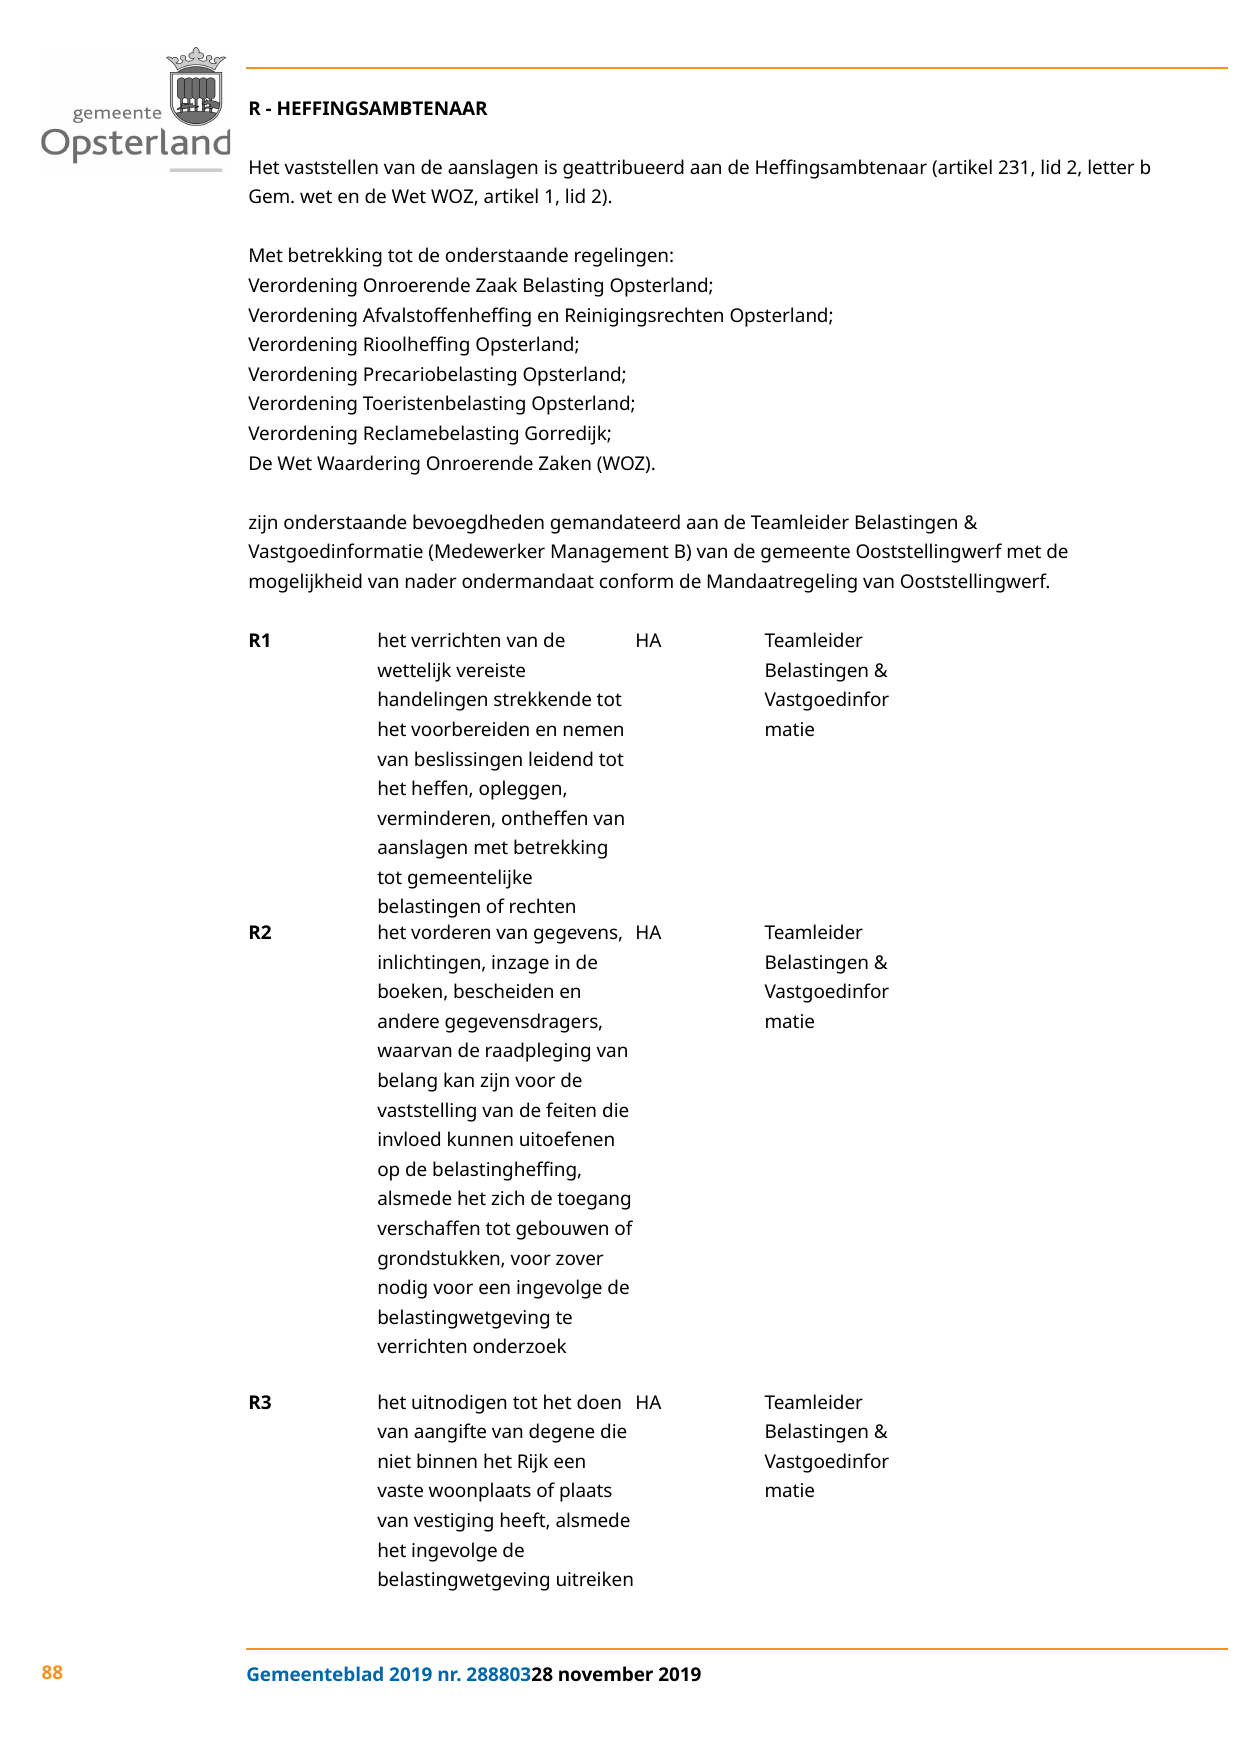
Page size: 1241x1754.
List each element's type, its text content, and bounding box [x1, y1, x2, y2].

table_header Teamleider Belastingen & Vastgoedinformatie [764, 628, 893, 919]
table_header [1023, 628, 1152, 919]
text zijn onderstaande bevoegdheden gemandateerd aan de Teamleider Belastingen & Vastgoedinformatie (Medewerker Management B) van de gemeente Ooststellingwerf met de mogelijkheid van nader ondermandaat conform de Mandaatregeling van Ooststellingwerf. [248, 509, 1152, 594]
table_header het verrichten van de wettelijk vereiste handelingen strekkende tot het voorbereiden en nemen van beslissingen leidend tot het heffen, opleggen, verminderen, ontheffen van aanslagen met betrekking tot gemeentelijke belastingen of rechten [377, 628, 635, 919]
text Verordening Precariobelasting Opsterland; [248, 361, 1152, 387]
text Verordening Reclamebelasting Gorredijk; [248, 420, 1152, 446]
table_header R1 [248, 628, 377, 919]
table_cell Teamleider Belastingen & Vastgoedinformatie [764, 1389, 893, 1592]
text Verordening Afvalstoffenheffing en Reinigingsrechten Opsterland; [248, 302, 1152, 328]
table_cell R2 [248, 919, 377, 1389]
table_cell [1023, 919, 1152, 1389]
table_cell [1023, 1389, 1152, 1592]
table_cell [894, 1389, 1022, 1592]
text Verordening Toeristenbelasting Opsterland; [248, 391, 1152, 416]
text R - HEFFINGSAMBTENAAR [248, 95, 1152, 121]
table_cell R3 [248, 1389, 377, 1592]
text Verordening Onroerende Zaak Belasting Opsterland; [248, 272, 1152, 298]
table_header HA [635, 628, 764, 919]
table_cell Teamleider Belastingen & Vastgoedinformatie [764, 919, 893, 1389]
text Verordening Rioolheffing Opsterland; [248, 331, 1152, 357]
table_cell het vorderen van gegevens, inlichtingen, inzage in de boeken, bescheiden en andere gegevensdragers, waarvan de raadpleging van belang kan zijn voor de vaststelling van de feiten die invloed kunnen uitoefenen op de belastingheffing, alsmede het zich de toegang verschaffen tot gebouwen of grondstukken, voor zover nodig voor een ingevolge de belastingwetgeving te verrichten onderzoek [377, 919, 635, 1389]
text Het vaststellen van de aanslagen is geattribueerd aan de Heffingsambtenaar (artikel 231, lid 2, letter b Gem. wet en de Wet WOZ, artikel 1, lid 2). [248, 154, 1152, 209]
text Met betrekking tot de onderstaande regelingen: [248, 243, 1152, 268]
table_cell [894, 919, 1022, 1389]
text De Wet Waardering Onroerende Zaken (WOZ). [248, 450, 1152, 476]
table_cell HA [635, 1389, 764, 1592]
picture [41, 47, 231, 172]
table_cell HA [635, 919, 764, 1389]
table_cell het uitnodigen tot het doen van aangifte van degene die niet binnen het Rijk een vaste woonplaats of plaats van vestiging heeft, alsmede het ingevolge de belastingwetgeving uitreiken [377, 1389, 635, 1592]
table_header [894, 628, 1022, 919]
